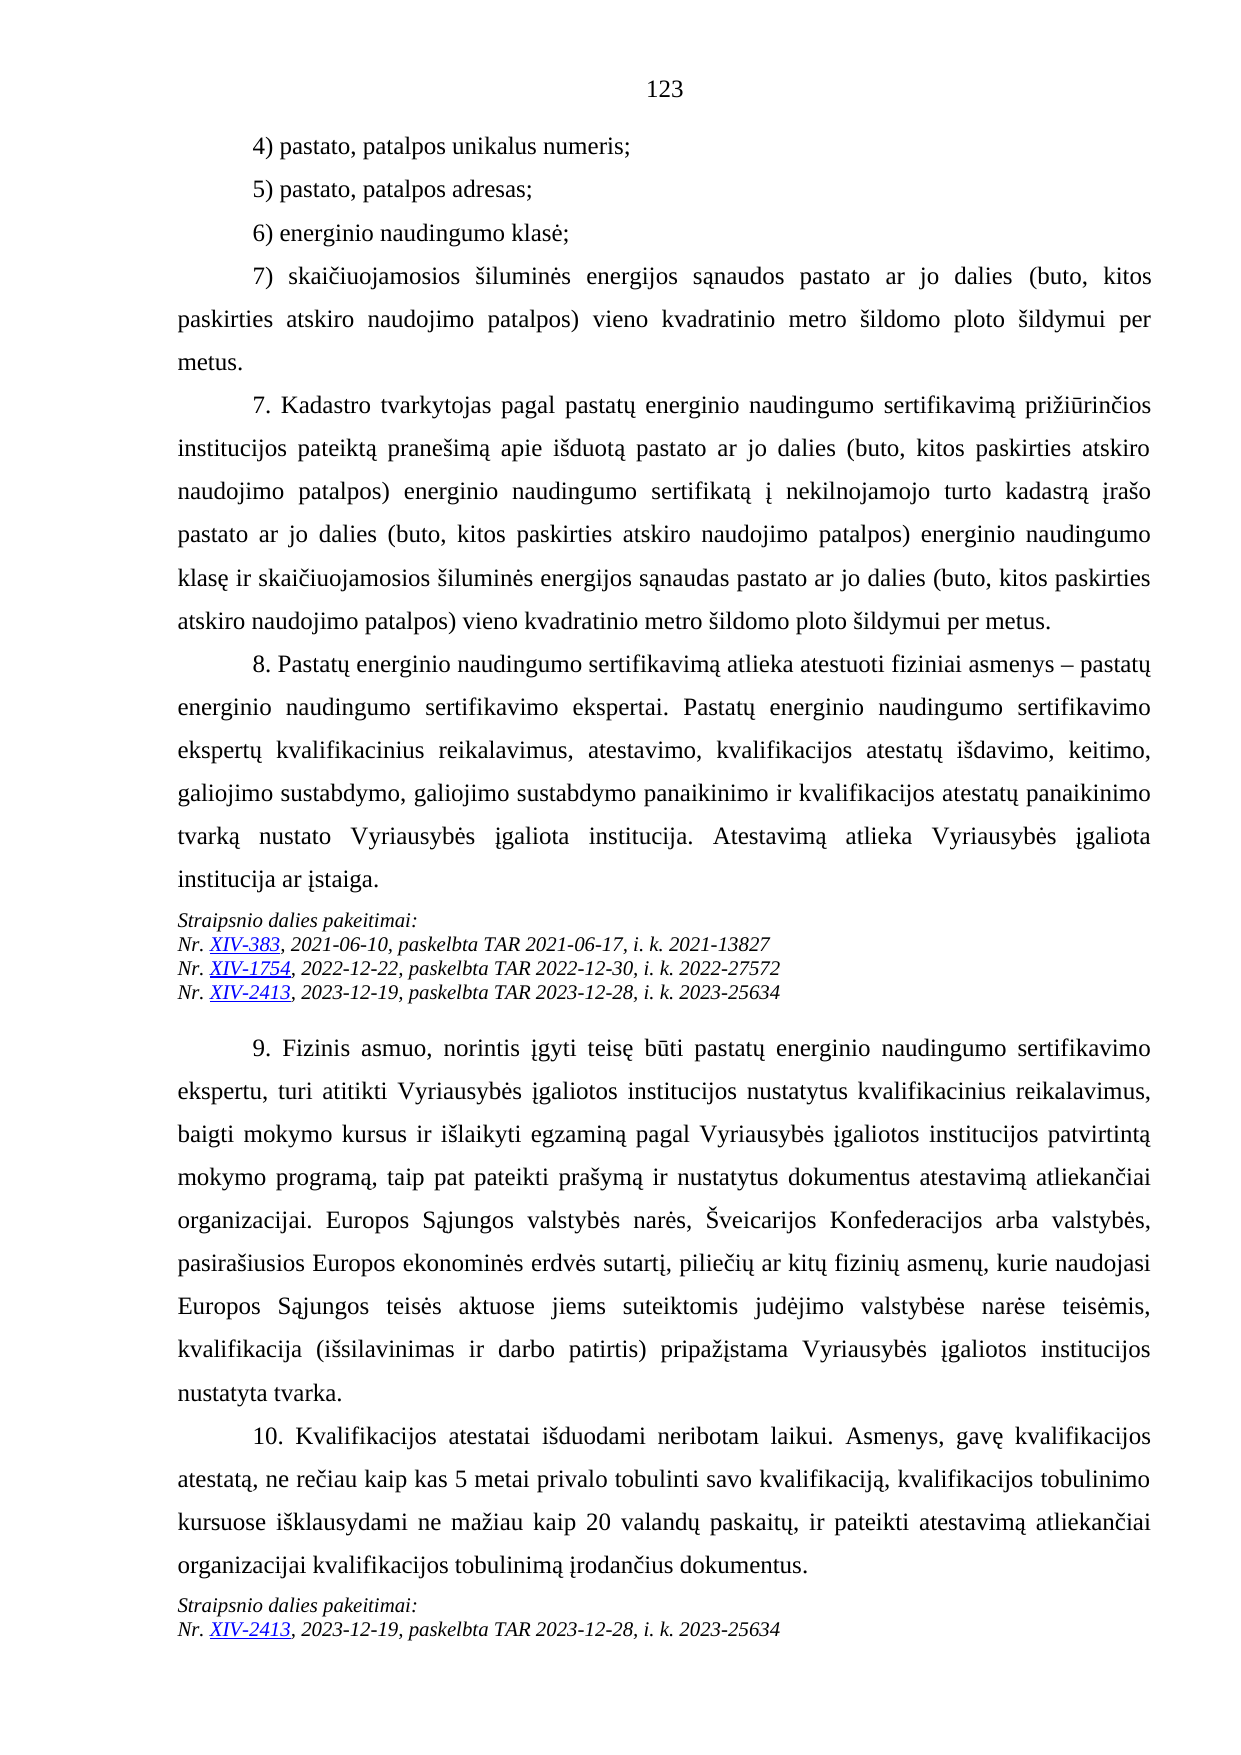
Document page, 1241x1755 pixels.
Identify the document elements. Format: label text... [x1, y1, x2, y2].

text 9. Fizinis asmuo, norintis įgyti teisę būti pastatų energinio naudingumo sertifikavimo ekspertu, turi atitikti Vyriausybės įgaliotos institucijos nustatytus kvalifikacinius reikalavimus, baigti mokymo kursus ir išlaikyti egzaminą pagal Vyriausybės įgaliotos institucijos patvirtintą mokymo programą, taip pat pateikti prašymą ir nustatytus dokumentus atestavimą atliekančiai organizacijai. Europos Sąjungos valstybės narės, Šveicarijos Konfederacijos arba valstybės, pasirašiusios Europos ekonominės erdvės sutartį, piliečių ar kitų fizinių asmenų, kurie naudojasi Europos Sąjungos teisės aktuose jiems suteiktomis judėjimo valstybėse narėse teisėmis, kvalifikacija (išsilavinimas ir darbo patirtis) pripažįstama Vyriausybės įgaliotos institucijos nustatyta tvarka. [177, 1033, 1152, 1406]
text Nr. XIV-383, 2021-06-10, paskelbta TAR 2021-06-17, i. k. 2021-13827 [177, 932, 1152, 956]
text 4) pastato, patalpos unikalus numeris; [177, 131, 1152, 160]
text 7. Kadastro tvarkytojas pagal pastatų energinio naudingumo sertifikavimą prižiūrinčios institucijos pateiktą pranešimą apie išduotą pastato ar jo dalies (buto, kitos paskirties atskiro naudojimo patalpos) energinio naudingumo sertifikatą į nekilnojamojo turto kadastrą įrašo pastato ar jo dalies (buto, kitos paskirties atskiro naudojimo patalpos) energinio naudingumo klasę ir skaičiuojamosios šiluminės energijos sąnaudas pastato ar jo dalies (buto, kitos paskirties atskiro naudojimo patalpos) vieno kvadratinio metro šildomo ploto šildymui per metus. [177, 390, 1152, 634]
text 8. Pastatų energinio naudingumo sertifikavimą atlieka atestuoti fiziniai asmenys – pastatų energinio naudingumo sertifikavimo ekspertai. Pastatų energinio naudingumo sertifikavimo ekspertų kvalifikacinius reikalavimus, atestavimo, kvalifikacijos atestatų išdavimo, keitimo, galiojimo sustabdymo, galiojimo sustabdymo panaikinimo ir kvalifikacijos atestatų panaikinimo tvarką nustato Vyriausybės įgaliota institucija. Atestavimą atlieka Vyriausybės įgaliota institucija ar įstaiga. [177, 649, 1152, 893]
text 5) pastato, patalpos adresas; [177, 174, 1152, 203]
text Nr. XIV-2413, 2023-12-19, paskelbta TAR 2023-12-28, i. k. 2023-25634 [177, 1617, 1152, 1641]
text 6) energinio naudingumo klasė; [177, 218, 1152, 246]
text Nr. XIV-1754, 2022-12-22, paskelbta TAR 2022-12-30, i. k. 2022-27572 [177, 956, 1152, 980]
text Nr. XIV-2413, 2023-12-19, paskelbta TAR 2023-12-28, i. k. 2023-25634 [177, 980, 1152, 1004]
text 10. Kvalifikacijos atestatai išduodami neribotam laikui. Asmenys, gavę kvalifikacijos atestatą, ne rečiau kaip kas 5 metai privalo tobulinti savo kvalifikaciją, kvalifikacijos tobulinimo kursuose išklausydami ne mažiau kaip 20 valandų paskaitų, ir pateikti atestavimą atliekančiai organizacijai kvalifikacijos tobulinimą įrodančius dokumentus. [177, 1421, 1152, 1579]
text Straipsnio dalies pakeitimai: [177, 908, 1152, 932]
text 7) skaičiuojamosios šiluminės energijos sąnaudos pastato ar jo dalies (buto, kitos paskirties atskiro naudojimo patalpos) vieno kvadratinio metro šildomo ploto šildymui per metus. [177, 261, 1152, 376]
text Straipsnio dalies pakeitimai: [177, 1593, 1152, 1617]
